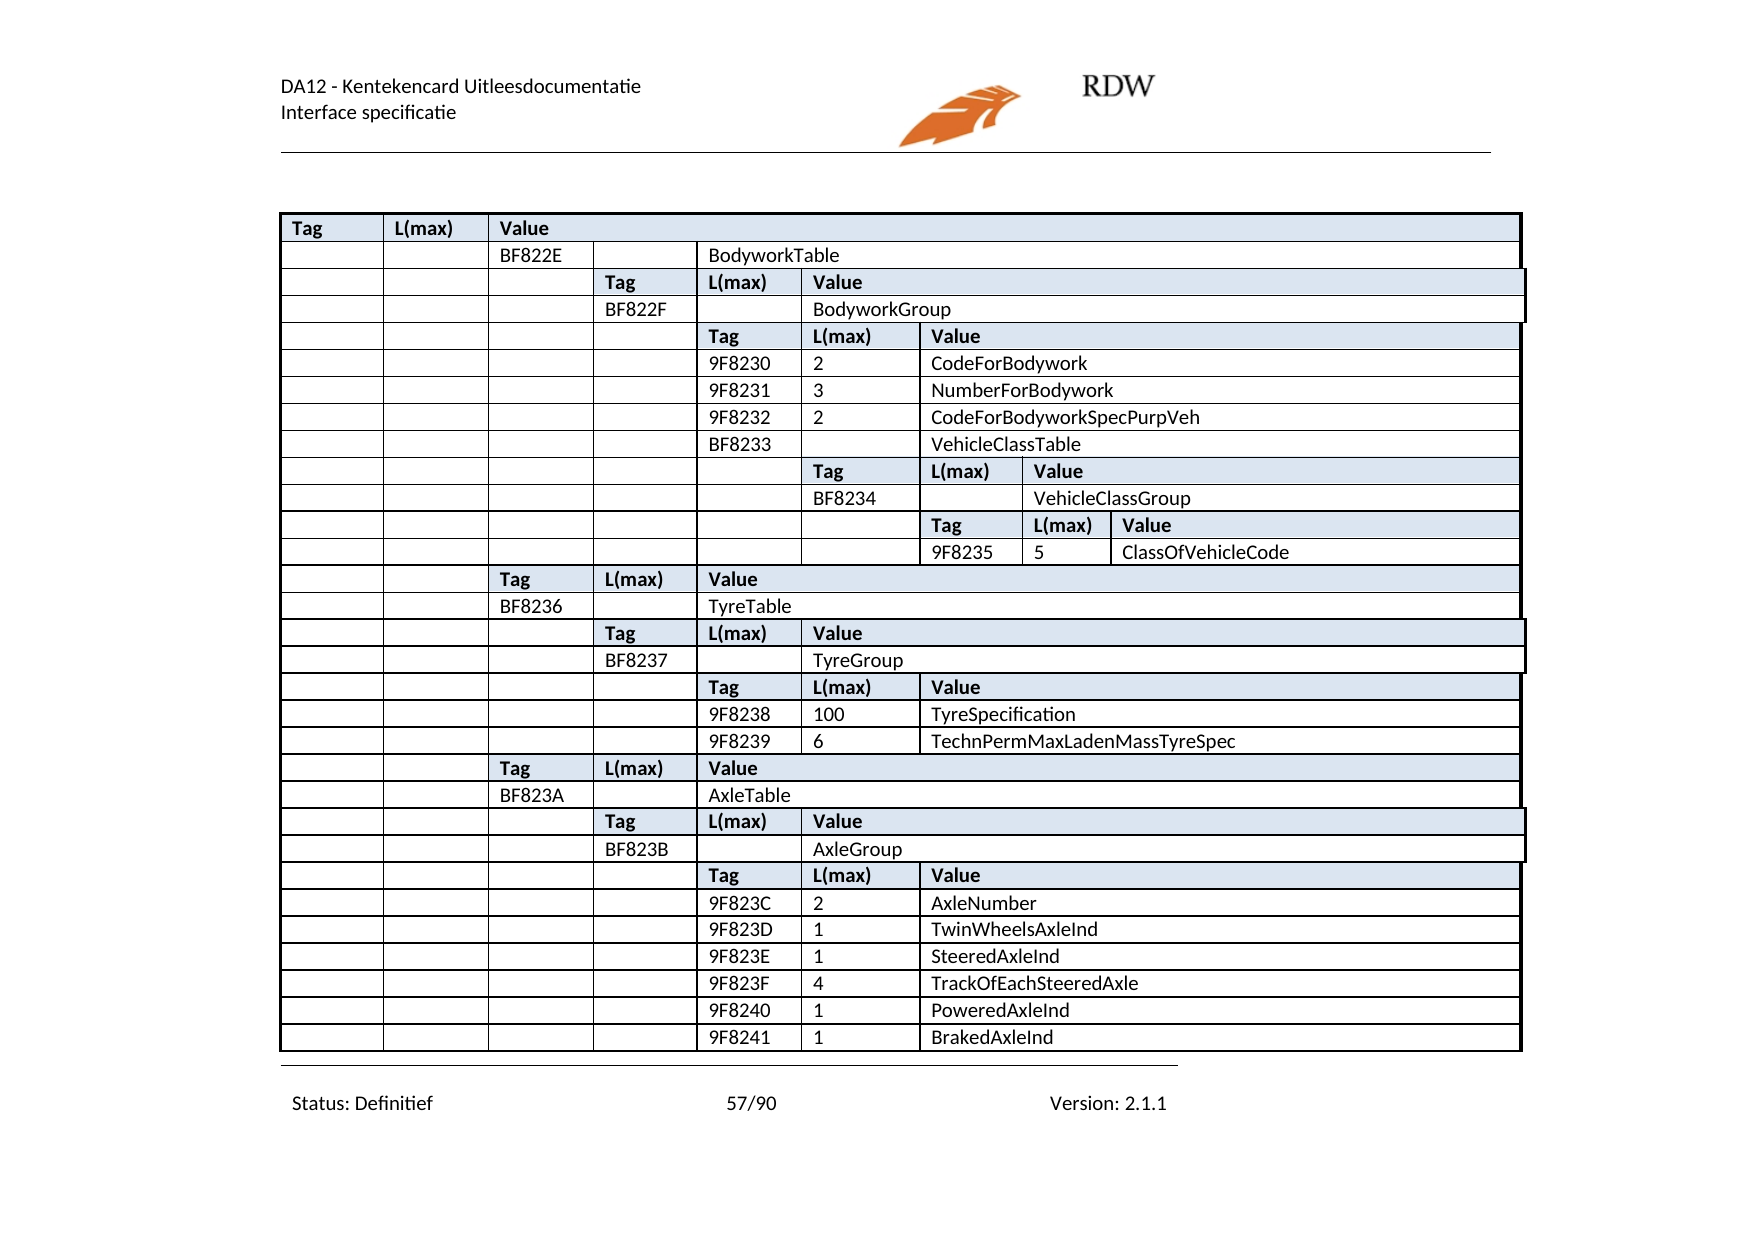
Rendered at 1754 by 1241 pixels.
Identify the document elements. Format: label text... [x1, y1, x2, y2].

table_cell 9F823E [698, 944, 801, 969]
table_cell [1525, 942, 1529, 969]
table_cell TyreSpecification [921, 701, 1519, 726]
table_cell Value [1112, 512, 1519, 537]
table_cell [698, 296, 801, 322]
table_cell [802, 431, 919, 456]
table_cell [384, 944, 488, 969]
table_cell 4 [802, 971, 919, 996]
table_cell [1525, 969, 1529, 996]
table_cell BF823B [594, 836, 696, 861]
table_cell [384, 998, 488, 1023]
table_cell Value [698, 755, 1519, 780]
table_cell [282, 377, 383, 402]
table_cell [1525, 699, 1529, 726]
table_cell [282, 485, 383, 510]
table_cell 100 [802, 701, 919, 726]
table_cell [1525, 1023, 1529, 1050]
table_cell [384, 269, 488, 294]
table_cell [1525, 322, 1529, 348]
table_cell [1525, 456, 1529, 483]
table_cell [1529, 564, 1533, 591]
table_header Value [489, 215, 1519, 241]
table_cell [282, 404, 383, 429]
table_cell 1 [802, 998, 919, 1023]
table_cell [384, 350, 488, 376]
table_cell [384, 620, 488, 645]
table_cell [1525, 484, 1529, 510]
table_cell VehicleClassGroup [1023, 485, 1519, 510]
table_cell PoweredAxleInd [921, 998, 1519, 1023]
table_cell [489, 1025, 593, 1050]
table_cell [594, 242, 696, 268]
table_cell [1529, 942, 1533, 969]
table_cell TyreGroup [802, 647, 1524, 672]
table_cell [802, 539, 919, 564]
table_cell Value [1023, 458, 1519, 483]
table_cell [282, 944, 383, 969]
table_cell [1525, 591, 1529, 618]
table_cell [594, 404, 696, 429]
table_cell AxleTable [698, 782, 1519, 807]
table_cell 2 [802, 404, 919, 429]
table_cell [384, 593, 488, 618]
table_cell [384, 971, 488, 996]
table_cell [1525, 753, 1529, 780]
table_cell [1525, 403, 1529, 429]
table_cell L(max) [698, 269, 801, 294]
table_cell [594, 539, 696, 564]
table_cell [489, 485, 593, 510]
table_cell [489, 323, 593, 348]
table_cell [384, 728, 488, 753]
table_cell [282, 512, 383, 537]
table_cell L(max) [802, 674, 919, 699]
table_cell [384, 1025, 488, 1050]
table_header [1529, 212, 1533, 241]
table_cell [489, 539, 593, 564]
table_cell [282, 782, 383, 807]
table_cell [282, 350, 383, 376]
table_cell 9F8235 [921, 539, 1022, 564]
table_cell L(max) [594, 566, 696, 591]
table_cell [384, 377, 488, 402]
table_cell [1525, 780, 1529, 807]
table_cell [1529, 753, 1533, 780]
table_cell [1529, 349, 1533, 376]
table_cell [384, 836, 488, 861]
table_cell Tag [594, 269, 696, 294]
table_cell [384, 674, 488, 699]
table_cell [489, 890, 593, 915]
table_cell [1529, 403, 1533, 429]
table_cell [384, 296, 488, 322]
table_cell [1529, 510, 1533, 537]
table_cell 2 [802, 890, 919, 915]
table_cell Tag [489, 755, 593, 780]
table_cell [1529, 322, 1533, 348]
table_cell Tag [698, 863, 801, 888]
table_cell [1529, 780, 1533, 807]
table_cell [282, 539, 383, 564]
table_cell L(max) [802, 323, 919, 348]
table_cell [384, 917, 488, 942]
table_cell [489, 917, 593, 942]
table_cell [1525, 888, 1529, 915]
table_cell [1525, 349, 1529, 376]
table_cell [384, 566, 488, 591]
table_header Tag [282, 215, 383, 241]
table_cell [282, 242, 383, 268]
table_cell [489, 431, 593, 456]
table_cell [282, 836, 383, 861]
table_cell L(max) [921, 458, 1022, 483]
table_cell [1529, 861, 1533, 888]
table_cell [489, 269, 593, 294]
table_cell [282, 269, 383, 294]
table_cell [1529, 915, 1533, 942]
table_cell [1529, 645, 1533, 672]
table_cell [698, 836, 801, 861]
table_cell [1529, 834, 1533, 861]
table_cell [282, 971, 383, 996]
table_cell [489, 971, 593, 996]
table_cell [921, 485, 1022, 510]
table_cell BF8234 [802, 485, 919, 510]
table_cell [1525, 430, 1529, 456]
table_cell [698, 512, 801, 537]
table_cell [384, 701, 488, 726]
table_cell BodyworkTable [698, 242, 1519, 268]
table_cell 6 [802, 728, 919, 753]
table_cell 9F8230 [698, 350, 801, 376]
table_cell [489, 836, 593, 861]
table_cell [282, 647, 383, 672]
table_cell [282, 863, 383, 888]
table_cell [594, 782, 696, 807]
table_cell Value [921, 863, 1519, 888]
table_cell [1529, 376, 1533, 402]
table_cell Tag [698, 674, 801, 699]
table_cell [1529, 456, 1533, 483]
table_cell 9F823F [698, 971, 801, 996]
table_cell [282, 728, 383, 753]
table_cell NumberForBodywork [921, 377, 1519, 402]
table_cell [489, 863, 593, 888]
table_cell 9F823C [698, 890, 801, 915]
table_cell [1529, 241, 1533, 268]
table_cell [489, 458, 593, 483]
table_cell Value [698, 566, 1519, 591]
table_cell Value [802, 620, 1524, 645]
table_cell [594, 323, 696, 348]
table_cell [282, 296, 383, 322]
table_cell BF822E [489, 242, 593, 268]
table_cell [489, 350, 593, 376]
table_cell 9F8239 [698, 728, 801, 753]
table_cell [1525, 996, 1529, 1023]
table_cell Tag [594, 620, 696, 645]
table_cell Tag [594, 809, 696, 834]
table_cell [282, 998, 383, 1023]
table_cell TyreTable [698, 593, 1519, 618]
table_cell [594, 917, 696, 942]
table_cell [1525, 672, 1529, 699]
table_cell [384, 485, 488, 510]
table_cell [1525, 538, 1529, 564]
table_cell [1529, 807, 1533, 834]
table_cell [282, 458, 383, 483]
table_cell [384, 782, 488, 807]
table_cell [594, 674, 696, 699]
table_cell [282, 593, 383, 618]
table_cell 1 [802, 1025, 919, 1050]
table_cell BF8233 [698, 431, 801, 456]
table_cell 9F8240 [698, 998, 801, 1023]
table_cell Tag [802, 458, 919, 483]
table_cell CodeForBodyworkSpecPurpVeh [921, 404, 1519, 429]
table_cell [489, 620, 593, 645]
table_cell TrackOfEachSteeredAxle [921, 971, 1519, 996]
table_cell [384, 458, 488, 483]
table_cell 1 [802, 917, 919, 942]
table_cell [384, 863, 488, 888]
table_cell [282, 566, 383, 591]
table_cell 1 [802, 944, 919, 969]
table_cell 9F8241 [698, 1025, 801, 1050]
table_cell [698, 458, 801, 483]
table_cell [1529, 996, 1533, 1023]
table_cell [384, 404, 488, 429]
table_cell [1525, 726, 1529, 753]
table_cell [1529, 1023, 1533, 1050]
table_cell [1525, 915, 1529, 942]
table_cell BF8237 [594, 647, 696, 672]
table_cell [384, 539, 488, 564]
table_cell [1529, 618, 1533, 645]
table_cell [282, 890, 383, 915]
table_header L(max) [384, 215, 488, 241]
table_cell [282, 431, 383, 456]
table_cell [282, 755, 383, 780]
table_cell 3 [802, 377, 919, 402]
table_cell [282, 620, 383, 645]
table_cell [282, 1025, 383, 1050]
table_cell [489, 674, 593, 699]
table_cell [282, 917, 383, 942]
table_cell [384, 647, 488, 672]
table_cell 9F823D [698, 917, 801, 942]
table_cell [1529, 430, 1533, 456]
table_cell TwinWheelsAxleInd [921, 917, 1519, 942]
table_cell [1529, 888, 1533, 915]
table_cell [594, 512, 696, 537]
table_cell TechnPermMaxLadenMassTyreSpec [921, 728, 1519, 753]
table_cell [489, 998, 593, 1023]
table_cell [489, 809, 593, 834]
table_cell [384, 242, 488, 268]
table_cell [1525, 510, 1529, 537]
table_cell [1529, 484, 1533, 510]
table_cell 5 [1023, 539, 1110, 564]
table_cell [698, 485, 801, 510]
table_cell [1525, 241, 1529, 268]
table_cell BrakedAxleInd [921, 1025, 1519, 1050]
table_cell [384, 890, 488, 915]
table_cell [282, 674, 383, 699]
table_cell BodyworkGroup [802, 296, 1524, 322]
table_cell [489, 701, 593, 726]
table_cell [1529, 268, 1533, 294]
table_cell Tag [698, 323, 801, 348]
table_cell L(max) [802, 863, 919, 888]
table_cell [282, 323, 383, 348]
table_cell [594, 890, 696, 915]
table_cell [1525, 564, 1529, 591]
table_cell [594, 431, 696, 456]
table_cell [384, 431, 488, 456]
table_cell 2 [802, 350, 919, 376]
table_cell L(max) [1023, 512, 1110, 537]
table_cell Tag [921, 512, 1022, 537]
table_cell 9F8238 [698, 701, 801, 726]
table_cell [1529, 591, 1533, 618]
table_cell [489, 512, 593, 537]
table_cell [489, 944, 593, 969]
table_cell SteeredAxleInd [921, 944, 1519, 969]
table_cell [282, 809, 383, 834]
table_cell [384, 323, 488, 348]
table_cell [282, 701, 383, 726]
table_cell [489, 377, 593, 402]
table_cell Value [921, 323, 1519, 348]
table_cell [594, 593, 696, 618]
table_cell Tag [489, 566, 593, 591]
table_cell ClassOfVehicleCode [1112, 539, 1519, 564]
table_cell Value [921, 674, 1519, 699]
table_cell VehicleClassTable [921, 431, 1519, 456]
table_cell [489, 296, 593, 322]
table_cell CodeForBodywork [921, 350, 1519, 376]
table_cell [594, 971, 696, 996]
table_cell BF8236 [489, 593, 593, 618]
table_cell Value [802, 809, 1524, 834]
table_cell L(max) [594, 755, 696, 780]
table_cell [489, 404, 593, 429]
table_cell [594, 350, 696, 376]
table_cell [1529, 699, 1533, 726]
table_cell [384, 809, 488, 834]
table_cell [1525, 376, 1529, 402]
table_cell 9F8232 [698, 404, 801, 429]
table_cell BF823A [489, 782, 593, 807]
table_header [1525, 212, 1529, 241]
table_cell AxleNumber [921, 890, 1519, 915]
table_cell [489, 728, 593, 753]
table_cell [594, 485, 696, 510]
table_cell [594, 1025, 696, 1050]
table_cell [384, 512, 488, 537]
table_cell [1529, 969, 1533, 996]
table_cell [698, 539, 801, 564]
table_cell [594, 863, 696, 888]
table_cell [802, 512, 919, 537]
table_cell L(max) [698, 809, 801, 834]
table_cell [1529, 538, 1533, 564]
table_cell [1525, 861, 1529, 888]
table_cell [1529, 726, 1533, 753]
table_cell Value [802, 269, 1524, 294]
table_cell 9F8231 [698, 377, 801, 402]
table_cell [489, 647, 593, 672]
table_cell [594, 998, 696, 1023]
table_cell [1529, 672, 1533, 699]
table_cell [594, 458, 696, 483]
table_cell [698, 647, 801, 672]
table_cell BF822F [594, 296, 696, 322]
table_cell [384, 755, 488, 780]
table_cell AxleGroup [802, 836, 1524, 861]
table_cell [594, 728, 696, 753]
table_cell [594, 944, 696, 969]
table_cell [594, 377, 696, 402]
table_cell [594, 701, 696, 726]
table_cell [1529, 295, 1533, 322]
table_cell L(max) [698, 620, 801, 645]
